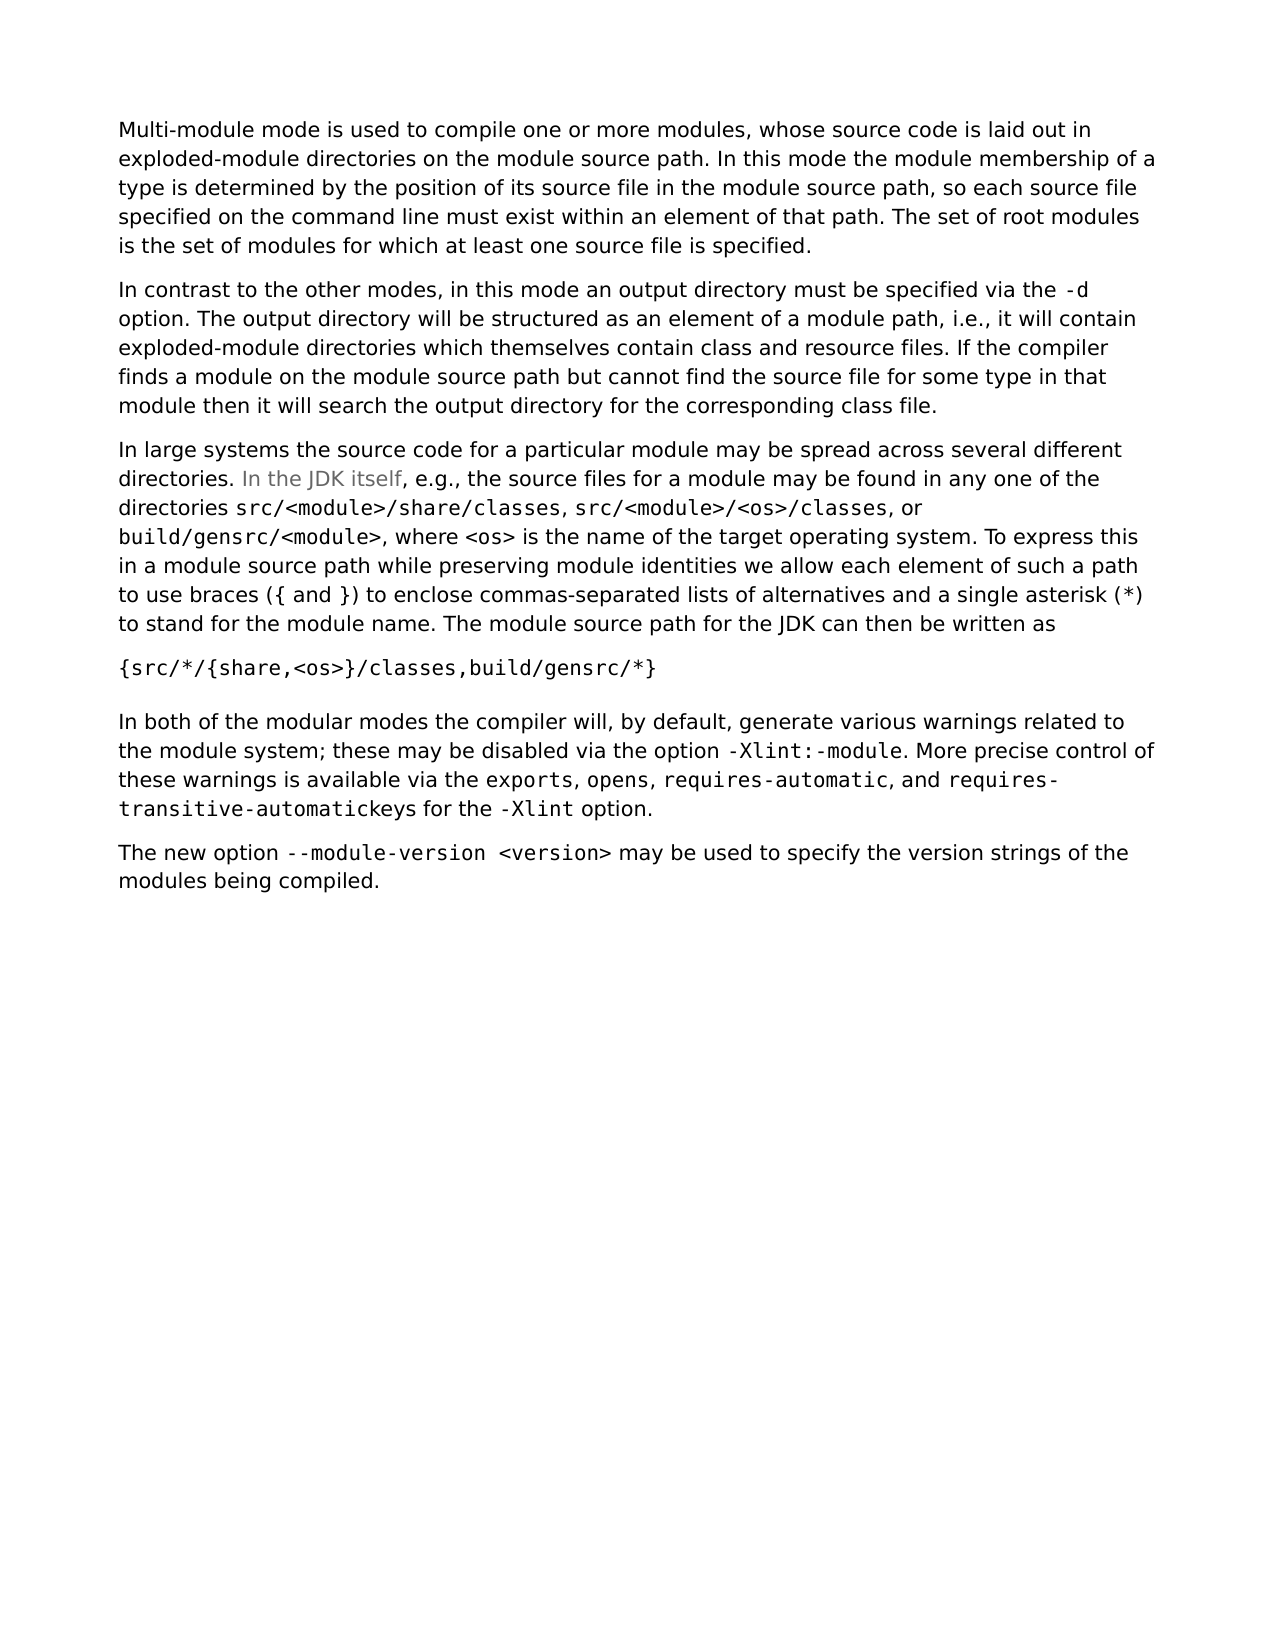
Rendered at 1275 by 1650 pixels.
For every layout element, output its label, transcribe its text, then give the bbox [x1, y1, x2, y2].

text {src/*/{share,<os>}/classes,build/gensrc/*} [118, 656, 1157, 680]
text Multi-module mode is used to compile one or more modules, whose source code is laid out in exploded-module directories on the module source path. In this mode the module membership of a type is determined by the position of its source file in the module source path, so each source file specified on the command line must exist within an element of that path. The set of root modules is the set of modules for which at least one source file is specified. [118, 118, 1157, 259]
text In both of the modular modes the compiler will, by default, generate various warnings related to the module system; these may be disabled via the option -Xlint:-module. More precise control of these warnings is available via the exports, opens, requires-automatic, and requires-transitive-automatickeys for the -Xlint option. [118, 710, 1157, 821]
text The new option --module-version <version> may be used to specify the version strings of the modules being compiled. [118, 841, 1157, 894]
text In large systems the source code for a particular module may be spread across several different directories. In the JDK itself, e.g., the source files for a module may be found in any one of the directories src/<module>/share/classes, src/<module>/<os>/classes, or build/gensrc/<module>, where <os> is the name of the target operating system. To express this in a module source path while preserving module identities we allow each element of such a path to use braces ({ and }) to enclose commas-separated lists of alternatives and a single asterisk (*) to stand for the module name. The module source path for the JDK can then be written as [118, 438, 1157, 637]
text In contrast to the other modes, in this mode an output directory must be specified via the -d option. The output directory will be structured as an element of a module path, i.e., it will contain exploded-module directories which themselves contain class and resource files. If the compiler finds a module on the module source path but cannot find the source file for some type in that module then it will search the output directory for the corresponding class file. [118, 278, 1157, 418]
